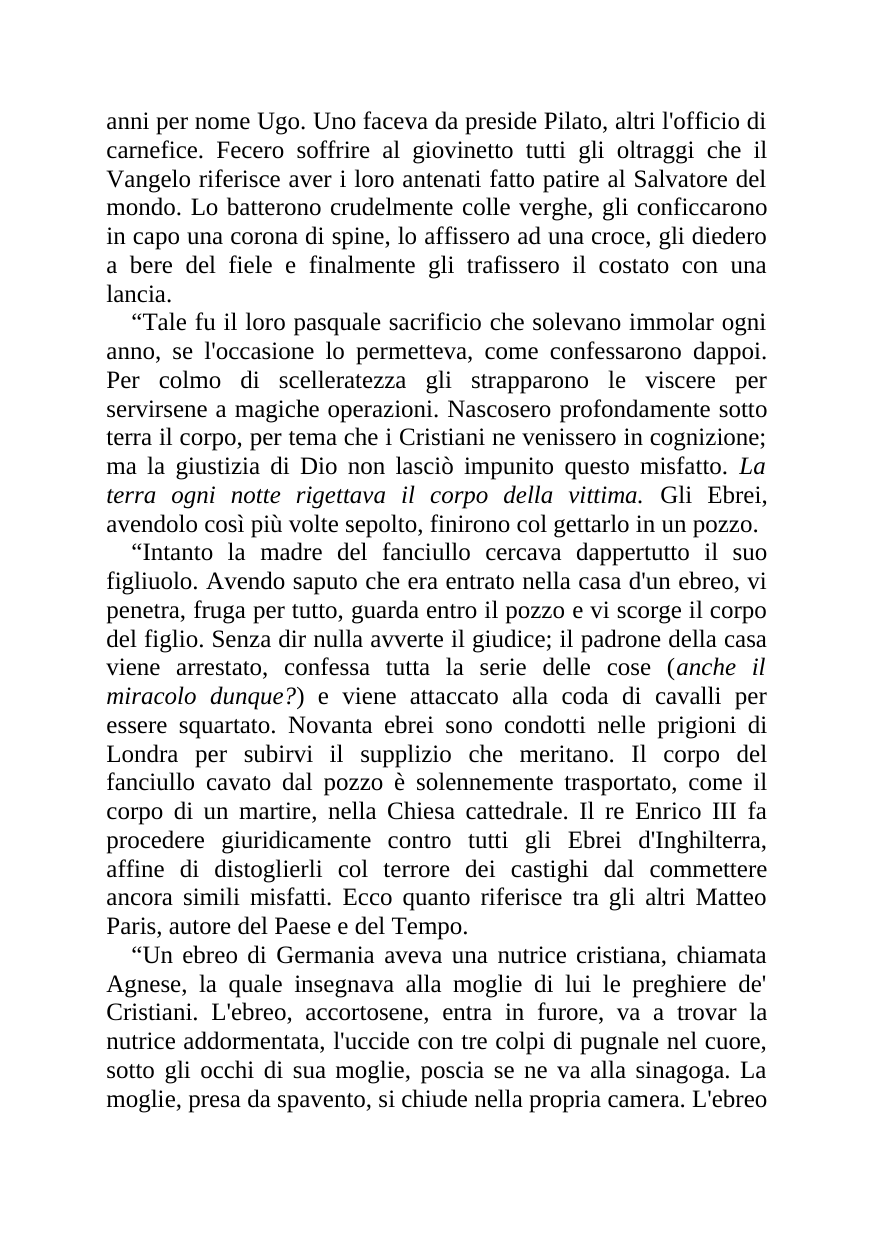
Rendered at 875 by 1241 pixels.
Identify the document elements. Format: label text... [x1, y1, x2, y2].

text anni per nome Ugo. Uno faceva da preside Pilato, altri l'officio di carnefice. Fecero soffrire al giovinetto tutti gli oltraggi che il Vangelo riferisce aver i loro antenati fatto patire al Salvatore del mondo. Lo batterono crudelmente colle verghe, gli conficcarono in capo una corona di spine, lo affissero ad una croce, gli diedero a bere del fiele e finalmente gli trafissero il costato con una lancia. [106, 106, 768, 307]
text “Tale fu il loro pasquale sacrificio che solevano immolar ogni anno, se l'occasione lo permetteva, come confessarono dappoi. Per colmo di scelleratezza gli strapparono le viscere per servirsene a magiche operazioni. Nascosero profondamente sotto terra il corpo, per tema che i Cristiani ne venissero in cognizione; ma la giustizia di Dio non lasciò impunito questo misfatto. La terra ogni notte rigettava il corpo della vittima. Gli Ebrei, avendolo così più volte sepolto, finirono col gettarlo in un pozzo. [106, 307, 768, 537]
text “Intanto la madre del fanciullo cercava dappertutto il suo figliuolo. Avendo saputo che era entrato nella casa d'un ebreo, vi penetra, fruga per tutto, guarda entro il pozzo e vi scorge il corpo del figlio. Senza dir nulla avverte il giudice; il padrone della casa viene arrestato, confessa tutta la serie delle cose (anche il miracolo dunque?) e viene attaccato alla coda di cavalli per essere squartato. Novanta ebrei sono condotti nelle prigioni di Londra per subirvi il supplizio che meritano. Il corpo del fanciullo cavato dal pozzo è solennemente trasportato, come il corpo di un martire, nella Chiesa cattedrale. Il re Enrico III fa procedere giuridicamente contro tutti gli Ebrei d'Inghilterra, affine di distoglierli col terrore dei castighi dal commettere ancora simili misfatti. Ecco quanto riferisce tra gli altri Matteo Paris, autore del Paese e del Tempo. [106, 537, 768, 940]
text “Un ebreo di Germania aveva una nutrice cristiana, chiamata Agnese, la quale insegnava alla moglie di lui le preghiere de' Cristiani. L'ebreo, accortosene, entra in furore, va a trovar la nutrice addormentata, l'uccide con tre colpi di pugnale nel cuore, sotto gli occhi di sua moglie, poscia se ne va alla sinagoga. La moglie, presa da spavento, si chiude nella propria camera. L'ebreo [106, 940, 768, 1112]
